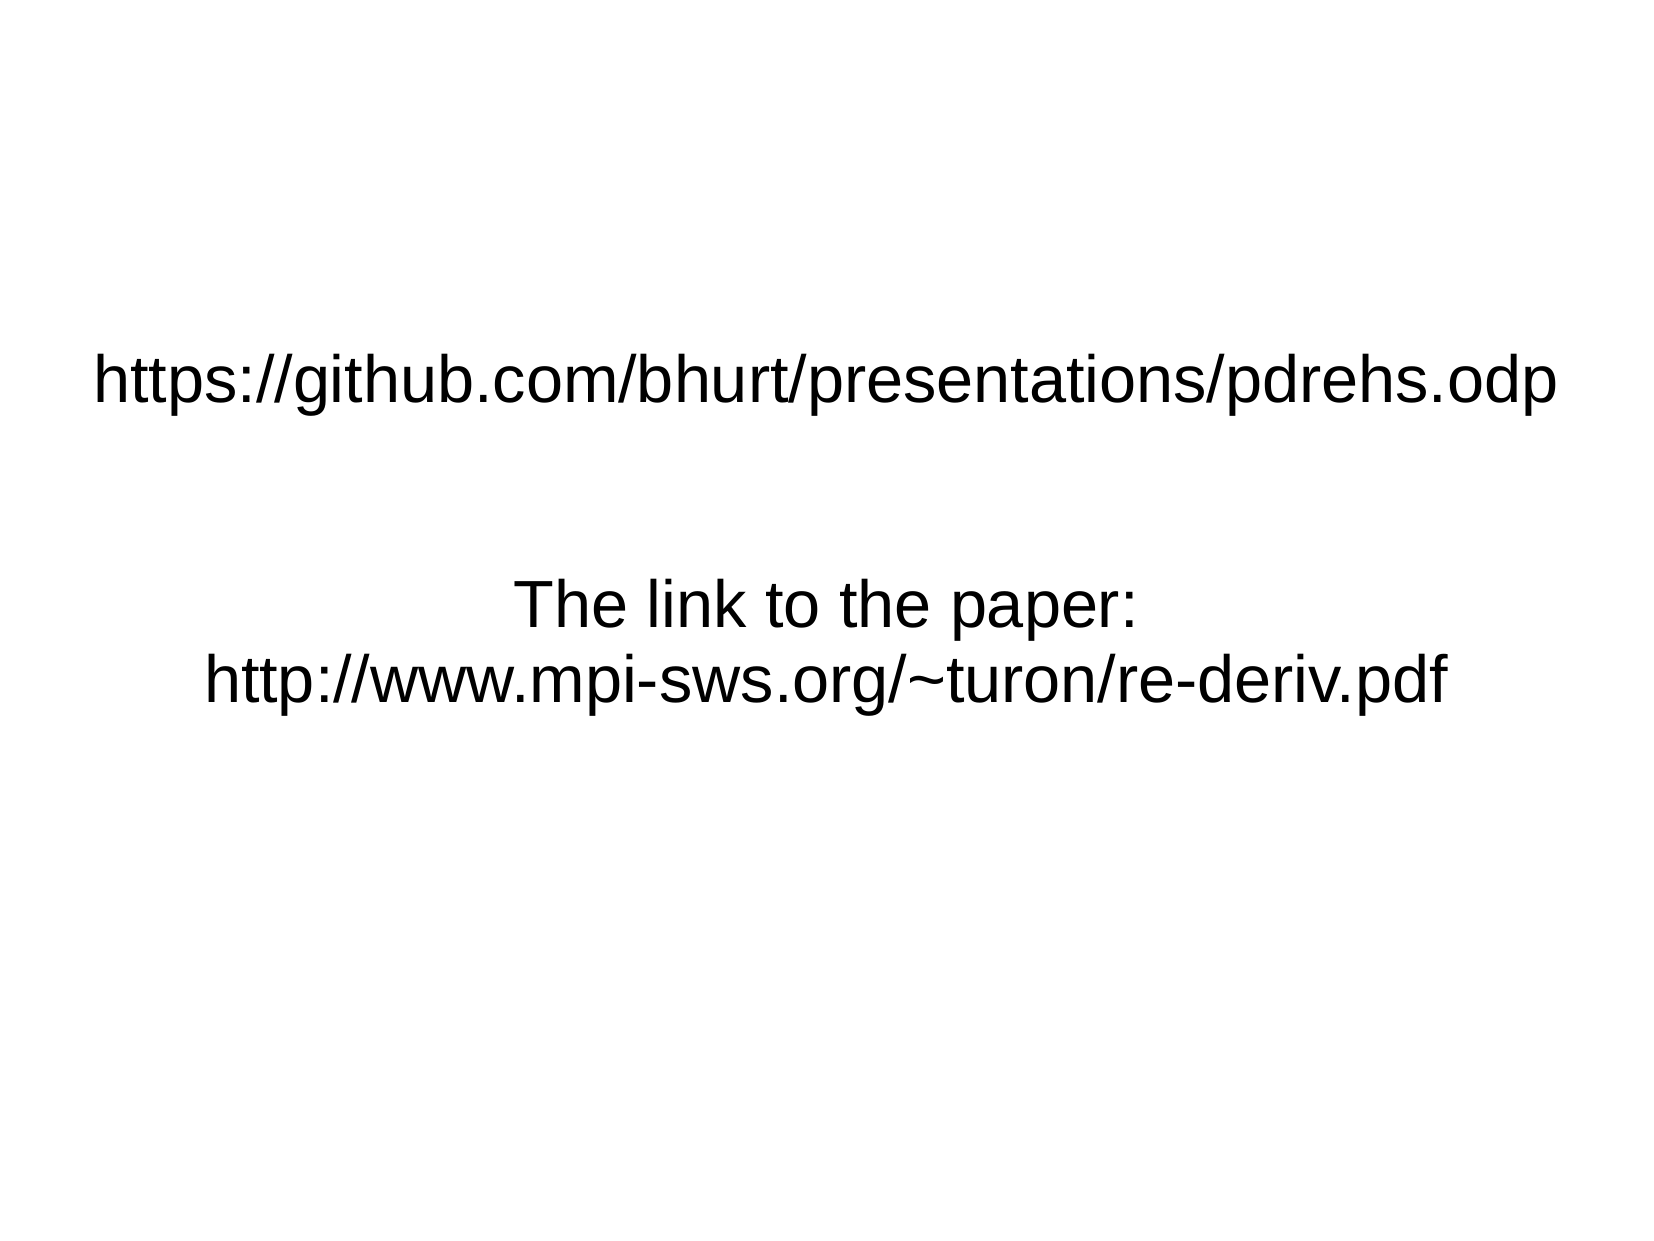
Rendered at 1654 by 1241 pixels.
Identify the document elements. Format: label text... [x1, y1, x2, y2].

subtitle https://github.com/bhurt/presentations/pdrehs.odp The link to the paper: http://www.mpi-sws.org/~turon/re-deriv.pdf [82, 49, 1571, 1010]
